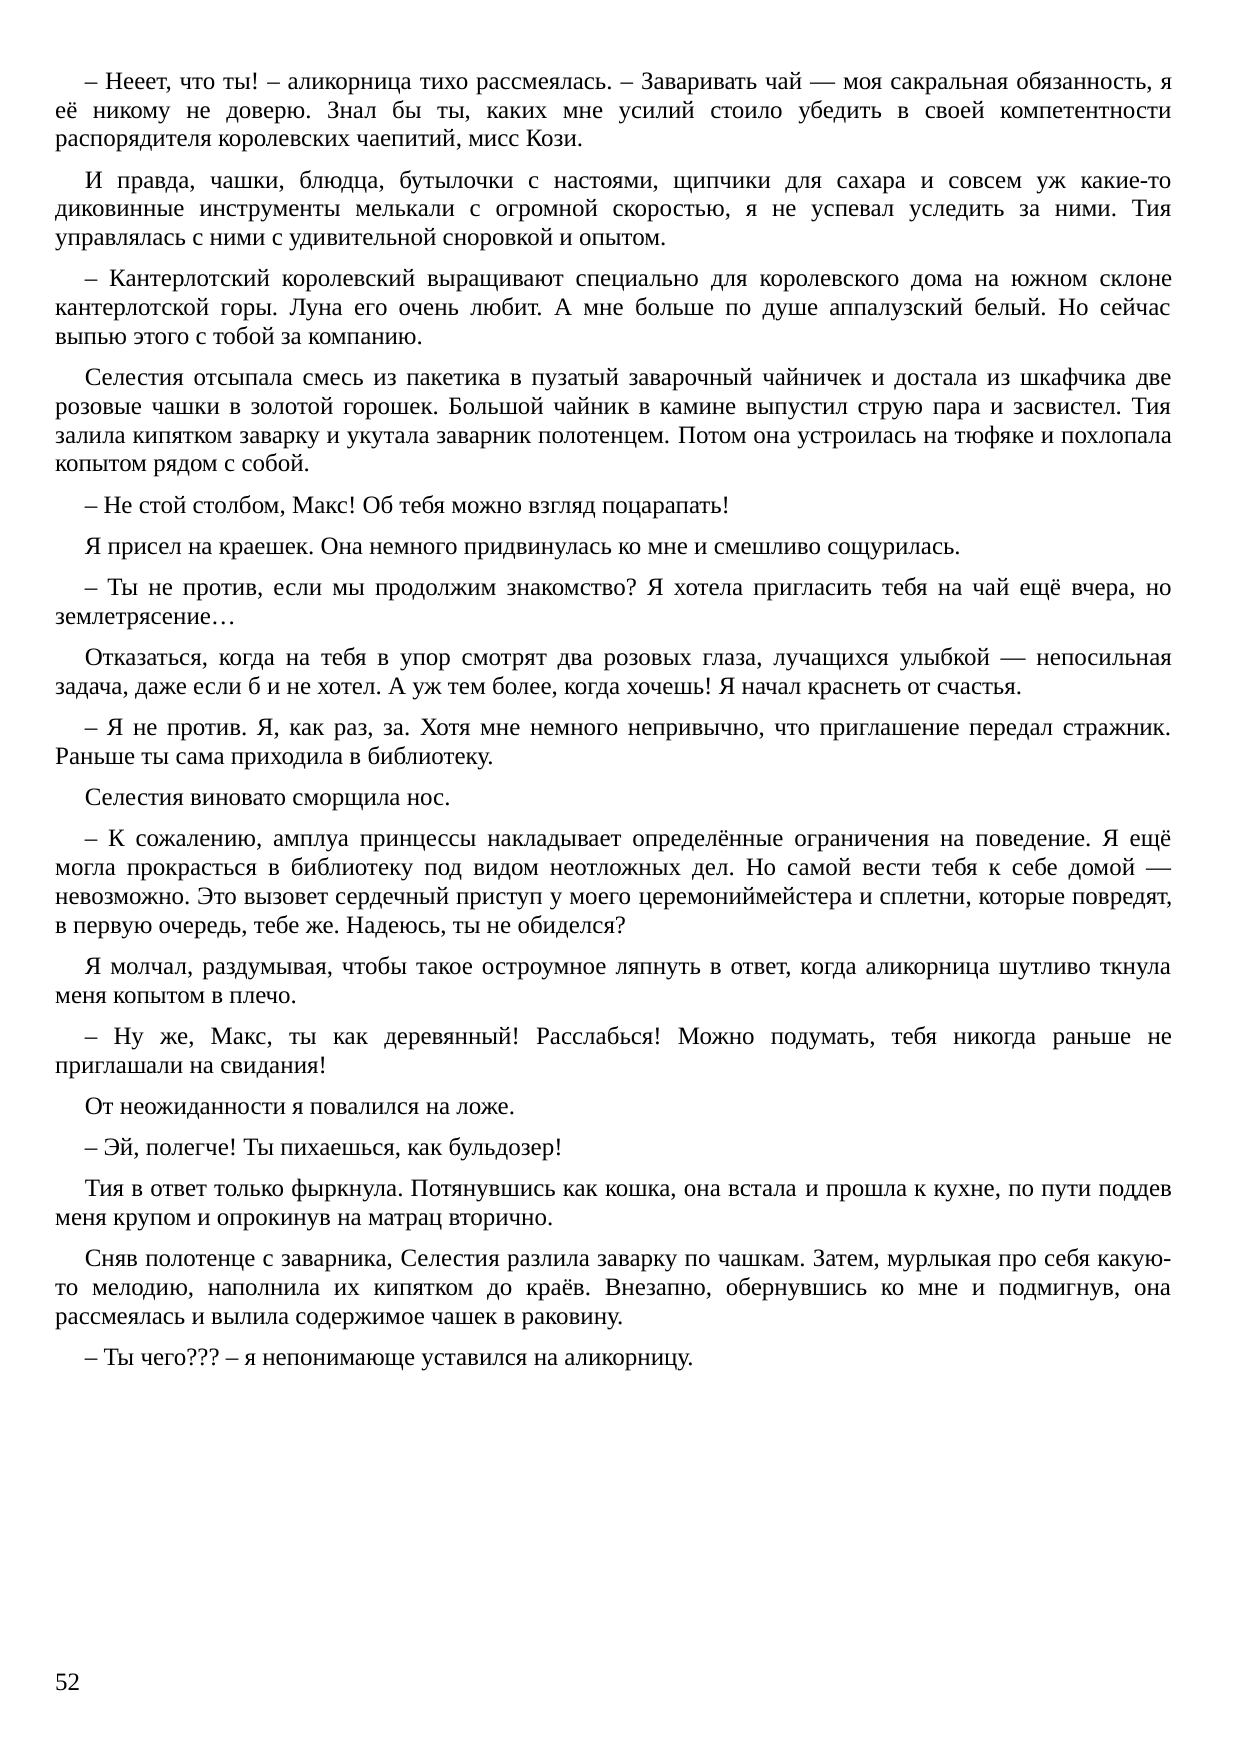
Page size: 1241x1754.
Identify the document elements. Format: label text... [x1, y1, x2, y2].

text – Ну же, Макс, ты как деревянный! Расслабься! Можно подумать, тебя никогда раньше не приглашали на свидания! [55, 1021, 1173, 1078]
text – Эй, полегче! Ты пихаешься, как бульдозер! [55, 1132, 1173, 1161]
text Селестия виновато сморщила нос. [55, 782, 1173, 811]
text – Ты чего??? – я непонимающе уставился на аликорницу. [55, 1342, 1173, 1371]
text – Ты не против, если мы продолжим знакомство? Я хотела пригласить тебя на чай ещё вчера, но землетрясение… [55, 572, 1173, 630]
text Селестия отсыпала смесь из пакетика в пузатый заварочный чайничек и достала из шкафчика две розовые чашки в золотой горошек. Большой чайник в камине выпустил струю пара и засвистел. Тия залила кипятком заварку и укутала заварник полотенцем. Потом она устроилась на тюфяке и похлопала копытом рядом с собой. [55, 362, 1173, 477]
text – Не стой столбом, Макс! Об тебя можно взгляд поцарапать! [55, 490, 1173, 518]
text – К сожалению, амплуа принцессы накладывает определённые ограничения на поведение. Я ещё могла прокрасться в библиотеку под видом неотложных дел. Но самой вести тебя к себе домой — невозможно. Это вызовет сердечный приступ у моего церемониймейстера и сплетни, которые повредят, в первую очередь, тебе же. Надеюсь, ты не обиделся? [55, 823, 1173, 938]
text – Я не против. Я, как раз, за. Хотя мне немного непривычно, что приглашение передал стражник. Раньше ты сама приходила в библиотеку. [55, 712, 1173, 770]
text Сняв полотенце с заварника, Селестия разлила заварку по чашкам. Затем, мурлыкая про себя какую-то мелодию, наполнила их кипятком до краёв. Внезапно, обернувшись ко мне и подмигнув, она рассмеялась и вылила содержимое чашек в раковину. [55, 1243, 1173, 1330]
text Отказаться, когда на тебя в упор смотрят два розовых глаза, лучащихся улыбкой — непосильная задача, даже если б и не хотел. А уж тем более, когда хочешь! Я начал краснеть от счастья. [55, 642, 1173, 700]
text Тия в ответ только фыркнула. Потянувшись как кошка, она встала и прошла к кухне, по пути поддев меня крупом и опрокинув на матрац вторично. [55, 1173, 1173, 1231]
text – Кантерлотский королевский выращивают специально для королевского дома на южном склоне кантерлотской горы. Луна его очень любит. А мне больше по душе аппалузский белый. Но сейчас выпью этого с тобой за компанию. [55, 263, 1173, 350]
text Я молчал, раздумывая, чтобы такое остроумное ляпнуть в ответ, когда аликорница шутливо ткнула меня копытом в плечо. [55, 951, 1173, 1008]
text – Нееет, что ты! – аликорница тихо рассмеялась. – Заваривать чай — моя сакральная обязанность, я её никому не доверю. Знал бы ты, каких мне усилий стоило убедить в своей компетентности распорядителя королевских чаепитий, мисс Кози. [55, 66, 1173, 152]
text От неожиданности я повалился на ложе. [55, 1091, 1173, 1120]
text И правда, чашки, блюдца, бутылочки с настоями, щипчики для сахара и совсем уж какие-то диковинные инструменты мелькали с огромной скоростью, я не успевал уследить за ними. Тия управлялась с ними с удивительной сноровкой и опытом. [55, 165, 1173, 251]
text Я присел на краешек. Она немного придвинулась ко мне и смешливо сощурилась. [55, 531, 1173, 560]
